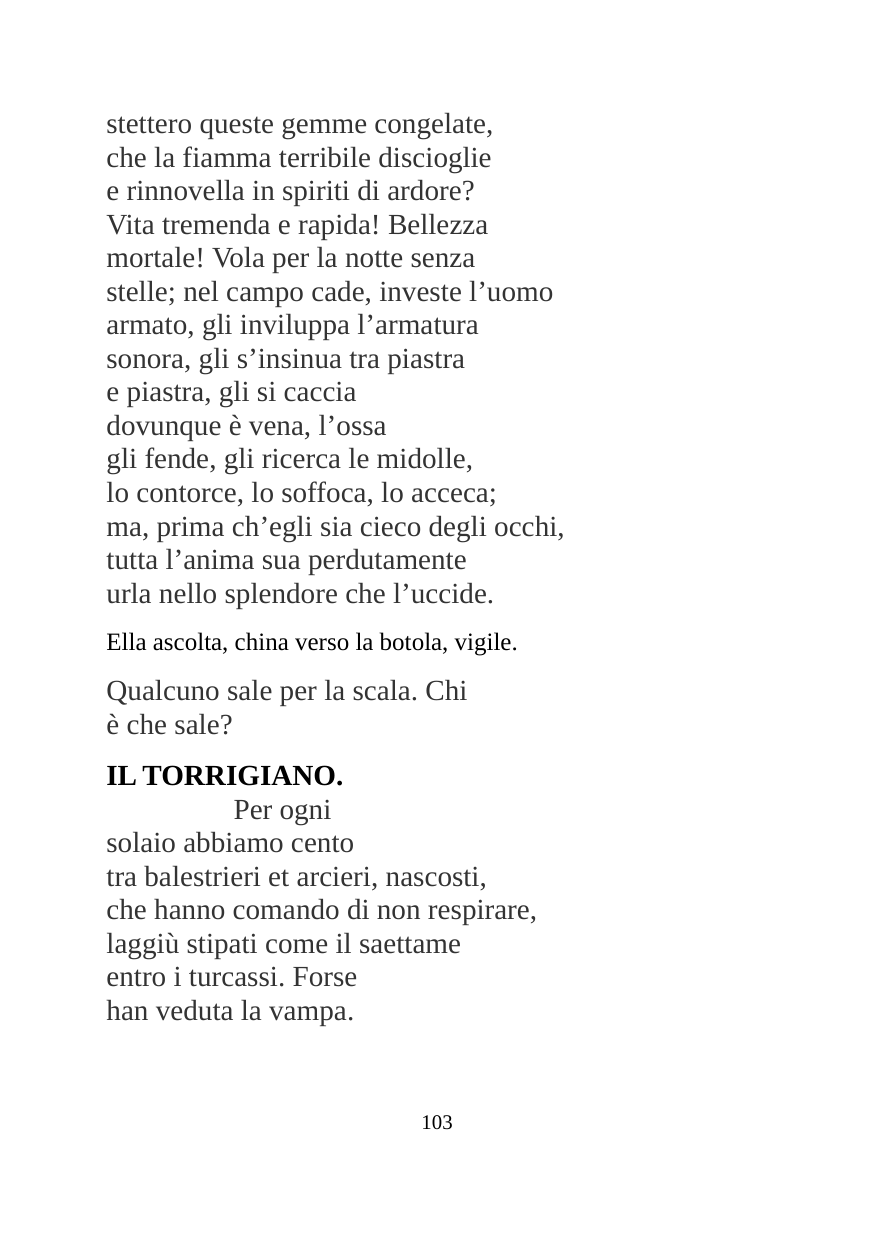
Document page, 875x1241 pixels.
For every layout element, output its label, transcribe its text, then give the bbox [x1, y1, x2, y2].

text IL TORRIGIANO. [106, 758, 767, 792]
text Ella ascolta, china verso la botola, vigile. [106, 627, 767, 656]
text Qualcuno sale per la scala. Chi è che sale? [106, 673, 767, 741]
text Per ogni [233, 792, 767, 825]
text solaio abbiamo cento tra balestrieri et arcieri, nascosti, che hanno comando di non respirare, laggiù stipati come il saettame entro i turcassi. Forse han veduta la vampa. [106, 825, 767, 1027]
text stettero queste gemme congelate, che la fiamma terribile discioglie e rinnovella in spiriti di ardore? Vita tremenda e rapida! Bellezza mortale! Vola per la notte senza stelle; nel campo cade, investe l’uomo armato, gli inviluppa l’armatura sonora, gli s’insinua tra piastra e piastra, gli si caccia dovunque è vena, l’ossa gli fende, gli ricerca le midolle, lo contorce, lo soffoca, lo acceca; ma, prima ch’egli sia cieco degli occhi, tutta l’anima sua perdutamente urla nello splendore che l’uccide. [106, 106, 767, 609]
